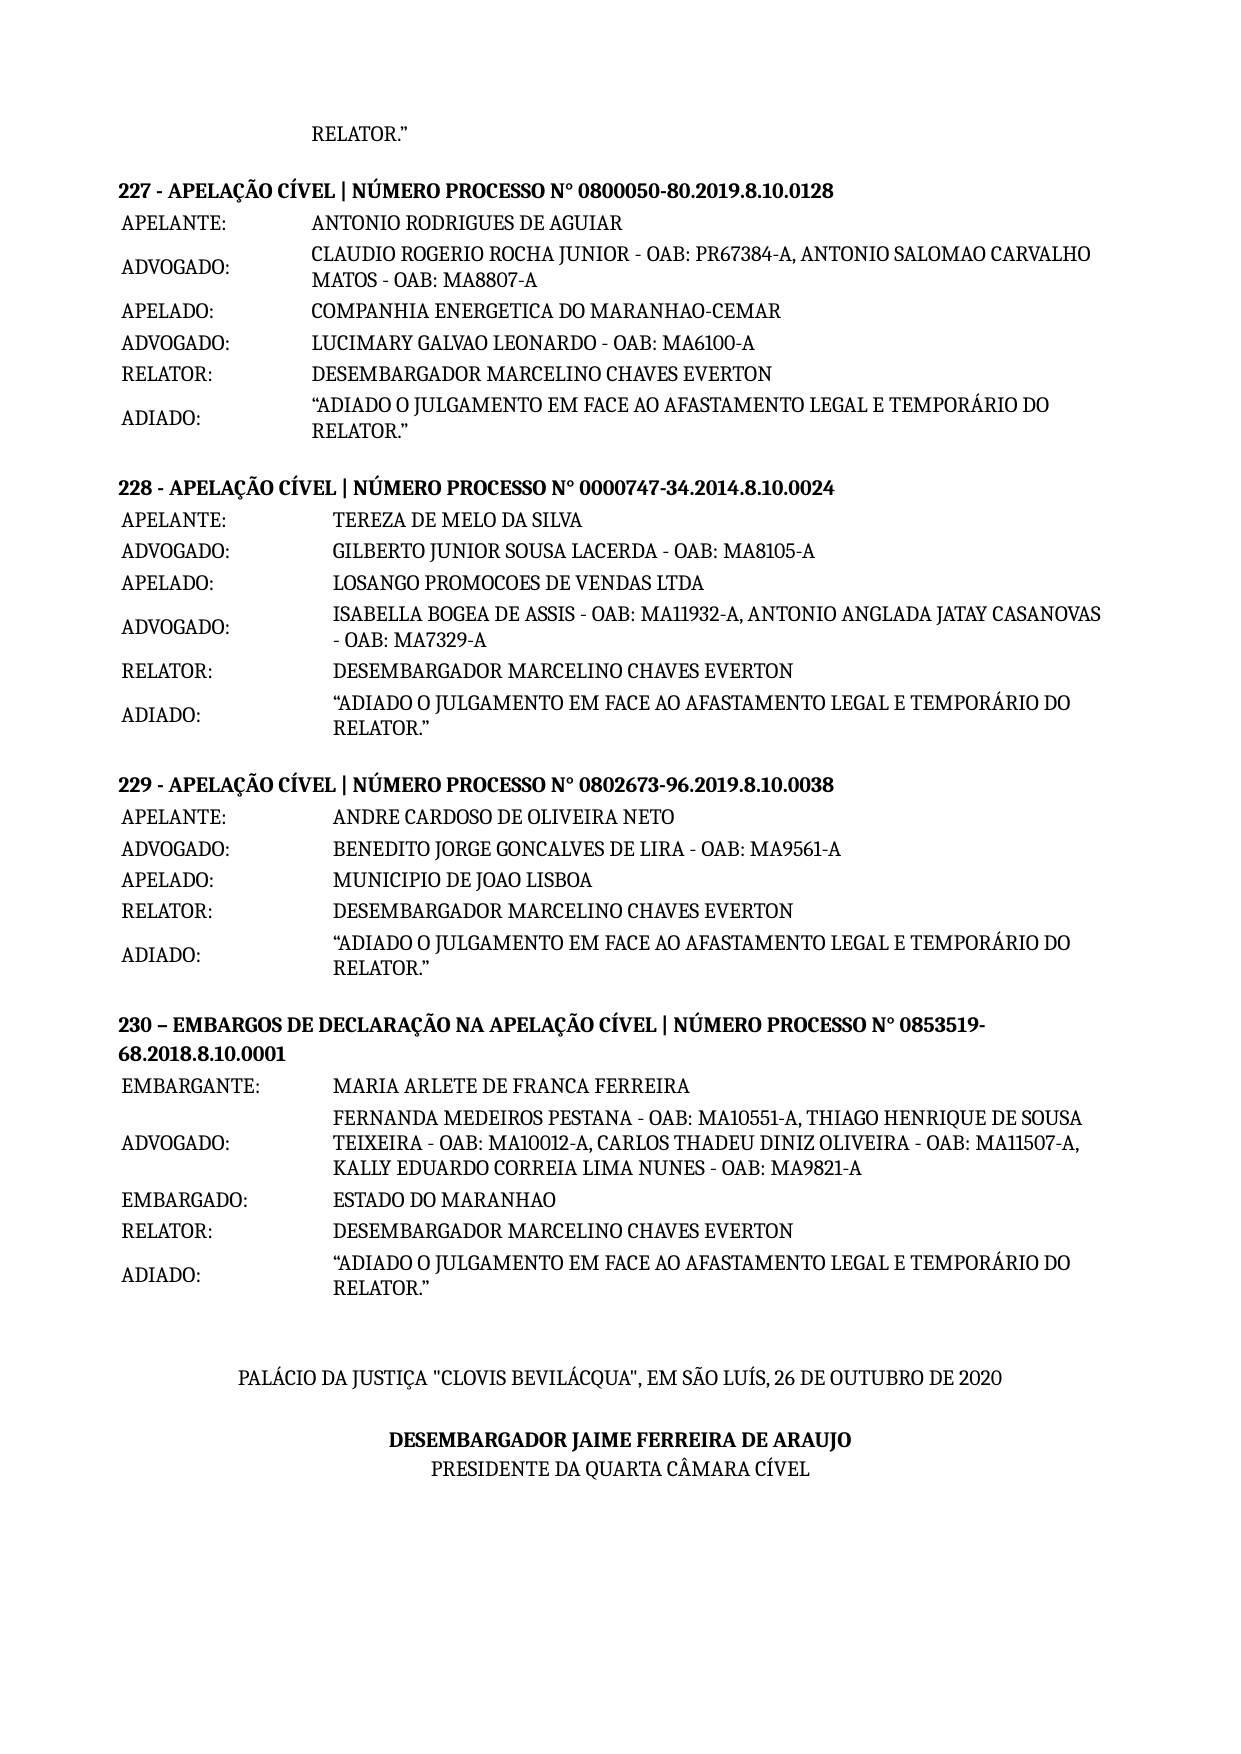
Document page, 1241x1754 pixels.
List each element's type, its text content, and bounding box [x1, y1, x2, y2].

table_cell ADVOGADO: [118, 239, 308, 296]
table_cell ESTADO DO MARANHAO [330, 1184, 1112, 1216]
table_cell DESEMBARGADOR MARCELINO CHAVES EVERTON [330, 896, 1112, 927]
table_header ANDRE CARDOSO DE OLIVEIRA NETO [330, 802, 1112, 833]
text DESEMBARGADOR JAIME FERREIRA DE ARAUJO [118, 1428, 1122, 1453]
table_cell ADVOGADO: [118, 833, 329, 864]
table_cell EMBARGADO: [118, 1184, 329, 1216]
text PRESIDENTE DA QUARTA CÂMARA CÍVEL [118, 1457, 1122, 1482]
table_cell RELATOR: [118, 359, 308, 390]
table_cell DESEMBARGADOR MARCELINO CHAVES EVERTON [330, 1216, 1112, 1247]
table_cell RELATOR: [118, 656, 329, 687]
table_cell ADIADO: [118, 687, 329, 744]
text 227 - APELAÇÃO CÍVEL | NÚMERO PROCESSO N° 0800050-80.2019.8.10.0128 [118, 178, 1122, 204]
table_cell “ADIADO O JULGAMENTO EM FACE AO AFASTAMENTO LEGAL E TEMPORÁRIO DO RELATOR.” [330, 1247, 1112, 1304]
table_cell ADIADO: [118, 390, 308, 447]
table_cell COMPANHIA ENERGETICA DO MARANHAO-CEMAR [308, 296, 1112, 327]
table_cell DESEMBARGADOR MARCELINO CHAVES EVERTON [330, 656, 1112, 687]
text 230 – EMBARGOS DE DECLARAÇÃO NA APELAÇÃO CÍVEL | NÚMERO PROCESSO N° 0853519-68.2018.8.10.0001 [118, 1013, 1122, 1067]
text PALÁCIO DA JUSTIÇA "CLOVIS BEVILÁCQUA", EM SÃO LUÍS, 26 DE OUTUBRO DE 2020 [118, 1366, 1122, 1391]
table_cell APELADO: [118, 296, 308, 327]
table_cell FERNANDA MEDEIROS PESTANA - OAB: MA10551-A, THIAGO HENRIQUE DE SOUSA TEIXEIRA - OAB: MA10012-A, CARLOS THADEU DINIZ OLIVEIRA - OAB: MA11507-A, KALLY EDUARDO CORREIA LIMA NUNES - OAB: MA9821-A [330, 1103, 1112, 1184]
table_cell ADVOGADO: [118, 536, 329, 567]
table_cell [118, 118, 308, 149]
table_header APELANTE: [118, 802, 329, 833]
table_cell LUCIMARY GALVAO LEONARDO - OAB: MA6100-A [308, 327, 1112, 358]
table_cell RELATOR: [118, 896, 329, 927]
table_cell ADIADO: [118, 928, 329, 984]
table_cell ADVOGADO: [118, 599, 329, 656]
table_header TEREZA DE MELO DA SILVA [330, 505, 1112, 536]
table_cell GILBERTO JUNIOR SOUSA LACERDA - OAB: MA8105-A [330, 536, 1112, 567]
text 228 - APELAÇÃO CÍVEL | NÚMERO PROCESSO N° 0000747-34.2014.8.10.0024 [118, 476, 1122, 501]
table_cell DESEMBARGADOR MARCELINO CHAVES EVERTON [308, 359, 1112, 390]
table_cell “ADIADO O JULGAMENTO EM FACE AO AFASTAMENTO LEGAL E TEMPORÁRIO DO RELATOR.” [330, 687, 1112, 744]
text 229 - APELAÇÃO CÍVEL | NÚMERO PROCESSO N° 0802673-96.2019.8.10.0038 [118, 773, 1122, 798]
table_cell ADVOGADO: [118, 327, 308, 358]
table_cell CLAUDIO ROGERIO ROCHA JUNIOR - OAB: PR67384-A, ANTONIO SALOMAO CARVALHO MATOS - OAB: MA8807-A [308, 239, 1112, 296]
table_cell APELADO: [118, 865, 329, 896]
table_cell BENEDITO JORGE GONCALVES DE LIRA - OAB: MA9561-A [330, 833, 1112, 864]
table_cell ADVOGADO: [118, 1103, 329, 1184]
table_header APELANTE: [118, 208, 308, 239]
table_cell “ADIADO O JULGAMENTO EM FACE AO AFASTAMENTO LEGAL E TEMPORÁRIO DO RELATOR.” [308, 390, 1112, 447]
table_cell RELATOR.” [308, 118, 1112, 149]
table_header MARIA ARLETE DE FRANCA FERREIRA [330, 1071, 1112, 1102]
table_cell “ADIADO O JULGAMENTO EM FACE AO AFASTAMENTO LEGAL E TEMPORÁRIO DO RELATOR.” [330, 928, 1112, 984]
table_cell APELADO: [118, 568, 329, 599]
table_header ANTONIO RODRIGUES DE AGUIAR [308, 208, 1112, 239]
table_header APELANTE: [118, 505, 329, 536]
table_cell ADIADO: [118, 1247, 329, 1304]
table_cell LOSANGO PROMOCOES DE VENDAS LTDA [330, 568, 1112, 599]
table_cell RELATOR: [118, 1216, 329, 1247]
table_header EMBARGANTE: [118, 1071, 329, 1102]
table_cell MUNICIPIO DE JOAO LISBOA [330, 865, 1112, 896]
table_cell ISABELLA BOGEA DE ASSIS - OAB: MA11932-A, ANTONIO ANGLADA JATAY CASANOVAS - OAB: MA7329-A [330, 599, 1112, 656]
